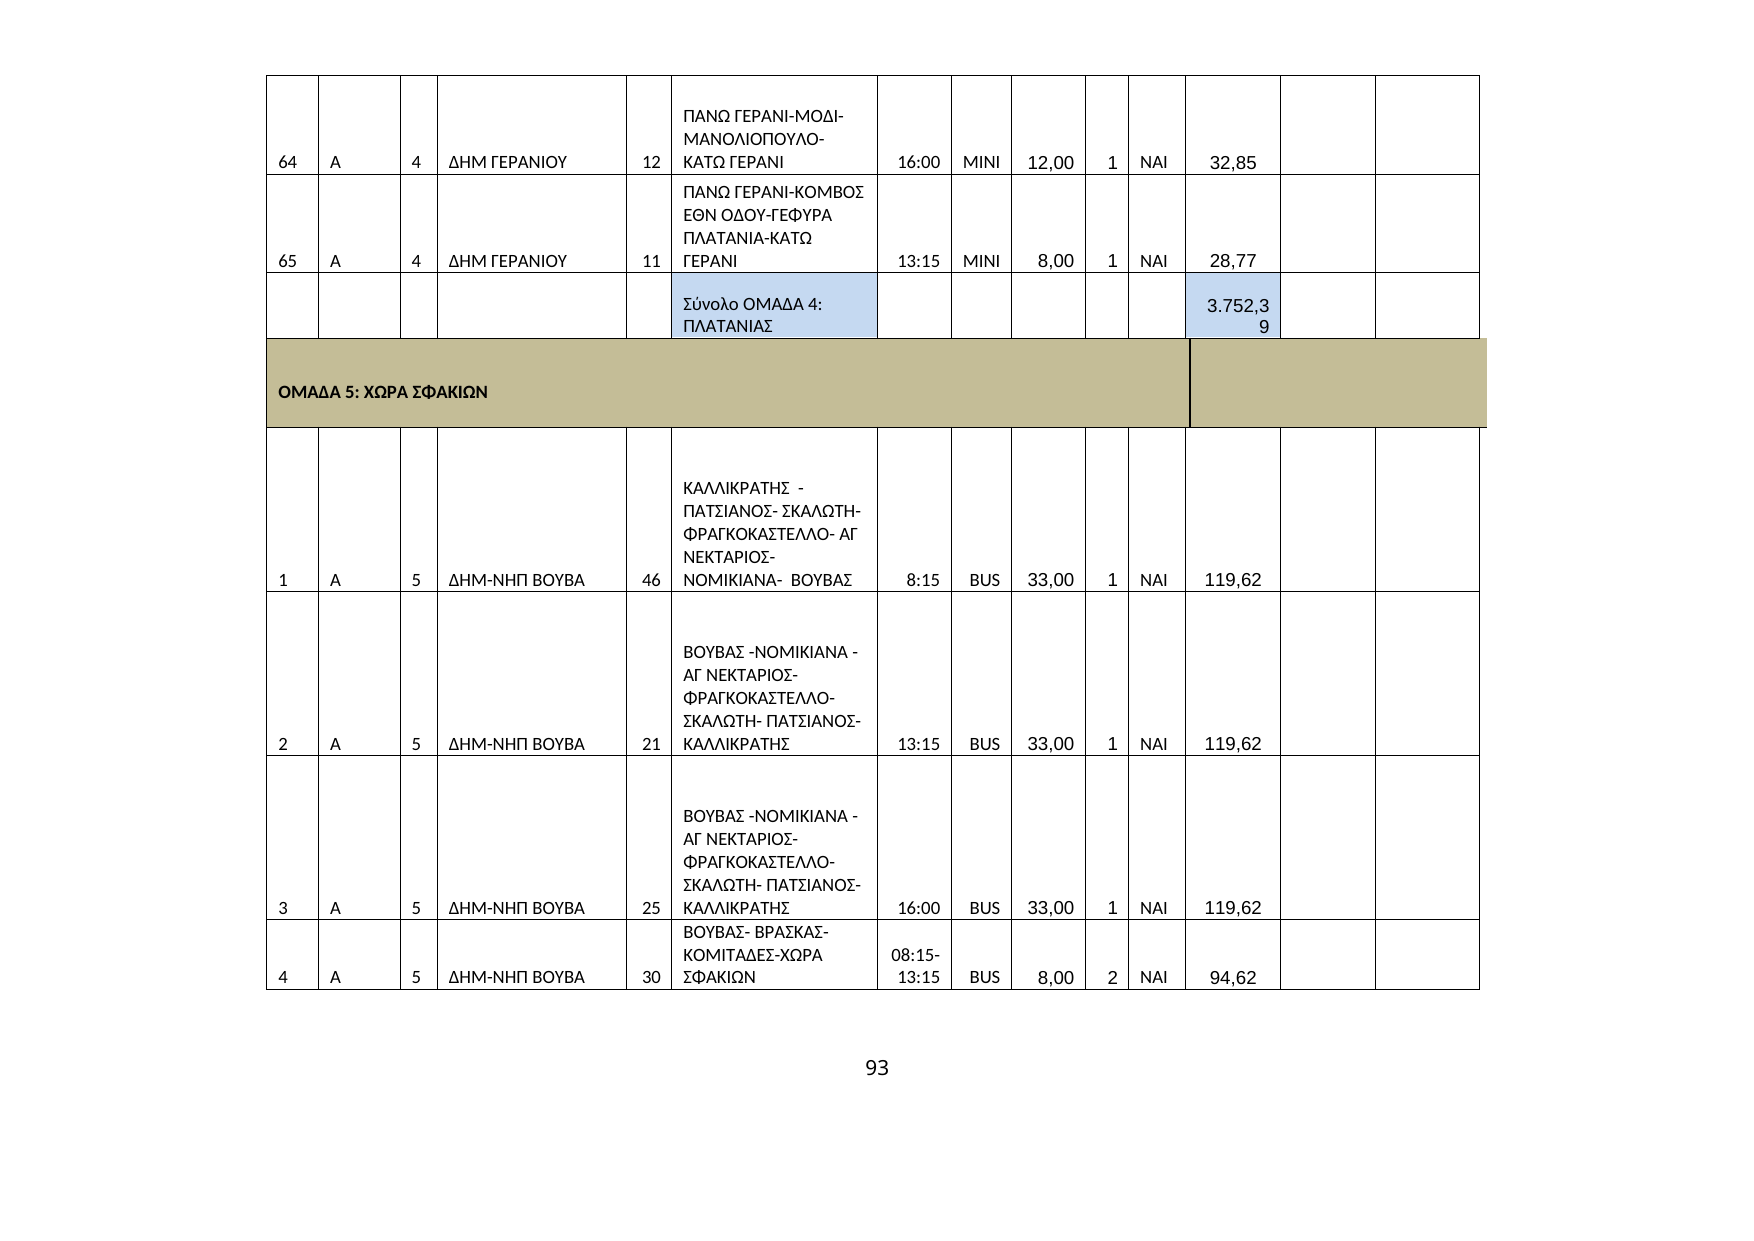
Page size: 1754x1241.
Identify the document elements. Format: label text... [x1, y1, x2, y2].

table_cell [1281, 428, 1375, 591]
table_cell 3 [267, 756, 318, 919]
table_cell 1 [1086, 428, 1128, 591]
table_cell [1376, 273, 1479, 337]
table_cell 119,62 [1186, 756, 1280, 919]
table_cell Α [319, 76, 400, 173]
table_cell 1 [1086, 592, 1128, 755]
table_cell Α [319, 175, 400, 272]
table_cell [1191, 339, 1285, 427]
table_cell ΔΗΜ-ΝΗΠ ΒΟΥΒΑ [438, 592, 626, 755]
table_cell 94,62 [1186, 920, 1280, 988]
table_cell BUS [952, 592, 1011, 755]
table_cell [1480, 755, 1487, 919]
table_cell [952, 273, 1011, 337]
table_cell 1 [1086, 756, 1128, 919]
table_cell [1376, 756, 1479, 919]
table_cell ΝΑΙ [1129, 76, 1185, 173]
table_cell 5 [401, 592, 437, 755]
table_cell [1285, 339, 1380, 427]
table_cell 1 [1086, 76, 1128, 173]
table_cell 4 [267, 920, 318, 988]
table_cell 1 [1086, 175, 1128, 272]
table_cell 12,00 [1012, 76, 1085, 173]
table_cell ΝΑΙ [1129, 920, 1185, 988]
table_cell Α [319, 920, 400, 988]
table_cell Α [319, 428, 400, 591]
table_cell [1376, 592, 1479, 755]
table_cell 119,62 [1186, 428, 1280, 591]
table_cell 3.752,39 [1186, 273, 1280, 337]
table_cell 08:15-13:15 [878, 920, 951, 988]
table_cell [319, 273, 400, 337]
table_cell 33,00 [1012, 428, 1085, 591]
table_cell [1480, 591, 1487, 755]
table_cell ΠΑΝΩ ΓΕΡΑΝΙ-ΜΟΔΙ-ΜΑΝΟΛΙΟΠΟΥΛΟ-ΚΑΤΩ ΓΕΡΑΝΙ [672, 76, 877, 173]
table_cell ΔΗΜ-ΝΗΠ ΒΟΥΒΑ [438, 920, 626, 988]
table_cell 4 [401, 175, 437, 272]
table_cell [401, 273, 437, 337]
table_cell ΒΟΥΒΑΣ- ΒΡΑΣΚΑΣ- ΚΟΜΙΤΑΔΕΣ-ΧΩΡΑ ΣΦΑΚΙΩΝ [672, 920, 877, 988]
table_cell [1376, 920, 1479, 988]
table_cell 16:00 [878, 756, 951, 919]
table_cell [1480, 919, 1487, 988]
table_cell 119,62 [1186, 592, 1280, 755]
table_cell 4 [401, 76, 437, 173]
table_cell [1281, 175, 1375, 272]
table_cell [1376, 175, 1479, 272]
table_cell [1129, 273, 1185, 337]
table_cell [1281, 592, 1375, 755]
table_cell 64 [267, 76, 318, 173]
table_cell ΝΑΙ [1129, 756, 1185, 919]
table_cell Σύνολο ΟΜΑΔΑ 4: ΠΛΑΤΑΝΙΑΣ [672, 273, 877, 337]
table_cell BUS [952, 756, 1011, 919]
table_cell 21 [627, 592, 671, 755]
table_cell 65 [267, 175, 318, 272]
table_cell 12 [627, 76, 671, 173]
table_cell 16:00 [878, 76, 951, 173]
table_cell 5 [401, 920, 437, 988]
table_cell [1281, 756, 1375, 919]
table_cell ΝΑΙ [1129, 592, 1185, 755]
table_cell [1012, 273, 1085, 337]
table_cell ΝΑΙ [1129, 175, 1185, 272]
table_cell [1281, 273, 1375, 337]
table_cell 8,00 [1012, 920, 1085, 988]
table_cell 2 [1086, 920, 1128, 988]
table_cell BUS [952, 428, 1011, 591]
table_cell BUS [952, 920, 1011, 988]
table_cell [627, 273, 671, 337]
table_cell [1480, 428, 1487, 591]
table_cell [1281, 76, 1375, 173]
table_cell 5 [401, 756, 437, 919]
table_cell 32,85 [1186, 76, 1280, 173]
table_cell [1480, 75, 1487, 173]
table_cell [1380, 338, 1487, 427]
table_cell ΒΟΥΒΑΣ -ΝΟΜΙΚΙΑΝΑ -ΑΓ ΝΕΚΤΑΡΙΟΣ- ΦΡΑΓΚΟΚΑΣΤΕΛΛΟ- ΣΚΑΛΩΤΗ- ΠΑΤΣΙΑΝΟΣ- ΚΑΛΛΙΚΡΑΤΗΣ [672, 592, 877, 755]
table_cell ΝΑΙ [1129, 428, 1185, 591]
table_cell [1376, 76, 1479, 173]
table_cell 11 [627, 175, 671, 272]
table_cell 1 [267, 428, 318, 591]
table_cell [438, 273, 626, 337]
table_cell ΔΗΜ ΓΕΡΑΝΙΟΥ [438, 175, 626, 272]
table_cell [1480, 272, 1487, 337]
table_cell [878, 273, 951, 337]
table_cell 5 [401, 428, 437, 591]
table_cell 28,77 [1186, 175, 1280, 272]
table_cell 33,00 [1012, 756, 1085, 919]
table_cell ΔΗΜ ΓΕΡΑΝΙΟΥ [438, 76, 626, 173]
table_cell 30 [627, 920, 671, 988]
table_cell Α [319, 756, 400, 919]
table_cell ΠΑΝΩ ΓΕΡΑΝΙ-ΚΟΜΒΟΣ ΕΘΝ ΟΔΟΥ-ΓΕΦΥΡΑ ΠΛΑΤΑΝΙΑ-ΚΑΤΩ ΓΕΡΑΝΙ [672, 175, 877, 272]
table_cell ΟΜΑΔΑ 5: ΧΩΡΑ ΣΦΑΚΙΩΝ [267, 339, 1189, 427]
table_cell ΔΗΜ-ΝΗΠ ΒΟΥΒΑ [438, 428, 626, 591]
table_cell 33,00 [1012, 592, 1085, 755]
table_cell Α [319, 592, 400, 755]
table_cell [1281, 920, 1375, 988]
table_cell ΔΗΜ-ΝΗΠ ΒΟΥΒΑ [438, 756, 626, 919]
table_cell 8,00 [1012, 175, 1085, 272]
table_cell ΒΟΥΒΑΣ -ΝΟΜΙΚΙΑΝΑ -ΑΓ ΝΕΚΤΑΡΙΟΣ- ΦΡΑΓΚΟΚΑΣΤΕΛΛΟ- ΣΚΑΛΩΤΗ- ΠΑΤΣΙΑΝΟΣ- ΚΑΛΛΙΚΡΑΤΗΣ [672, 756, 877, 919]
table_cell 13:15 [878, 175, 951, 272]
table_cell [1376, 428, 1479, 591]
table_cell 13:15 [878, 592, 951, 755]
table_cell 25 [627, 756, 671, 919]
table_cell [1480, 174, 1487, 272]
table_cell 8:15 [878, 428, 951, 591]
table_cell ΚΑΛΛΙΚΡΑΤΗΣ -ΠΑΤΣΙΑΝΟΣ- ΣΚΑΛΩΤΗ- ΦΡΑΓΚΟΚΑΣΤΕΛΛΟ- ΑΓ ΝΕΚΤΑΡΙΟΣ- ΝΟΜΙΚΙΑΝΑ- ΒΟΥΒΑΣ [672, 428, 877, 591]
table_cell [1086, 273, 1128, 337]
table_cell MINI [952, 175, 1011, 272]
table_cell MINI [952, 76, 1011, 173]
table_cell 46 [627, 428, 671, 591]
table_cell 2 [267, 592, 318, 755]
table_cell [267, 273, 318, 337]
